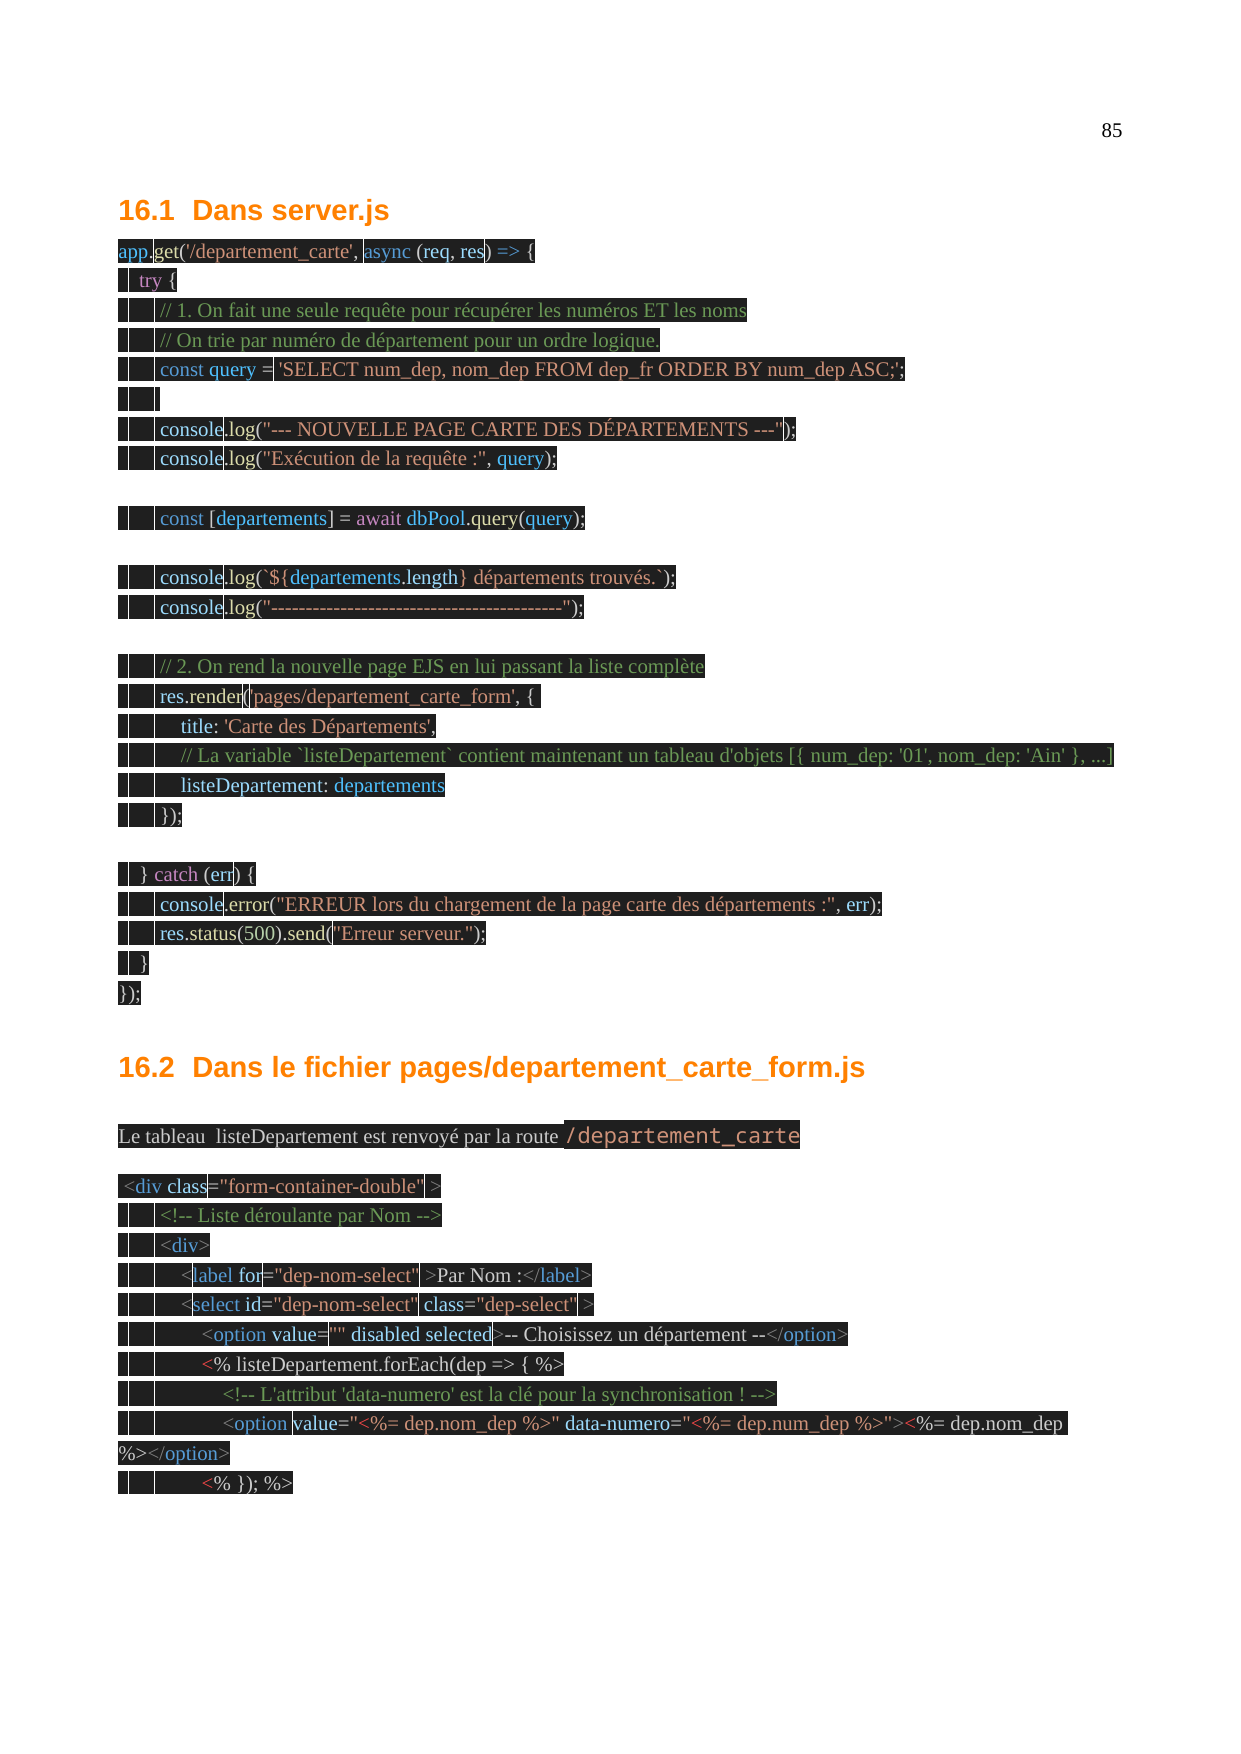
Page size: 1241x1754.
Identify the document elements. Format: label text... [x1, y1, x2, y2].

text <div class="form-container-double" > [118, 1174, 1122, 1198]
text app.get('/departement_carte', async (req, res) => { [118, 238, 1122, 263]
text // On trie par numéro de département pour un ordre logique. [118, 322, 1122, 352]
text res.status(500).send("Erreur serveur."); [118, 916, 1122, 945]
text try { [118, 263, 1122, 292]
text console.log(`${departements.length} départements trouvés.`); [118, 559, 1122, 589]
text <!-- Liste déroulante par Nom --> [118, 1198, 1122, 1227]
text res.render('pages/departement_carte_form', { [118, 678, 1122, 708]
text <option value="<%= dep.nom_dep %>" data-numero="<%= dep.num_dep %>"><%= dep.nom_dep %></option> [118, 1406, 1122, 1465]
text const [departements] = await dbPool.query(query); [118, 500, 1122, 530]
text const query = 'SELECT num_dep, nom_dep FROM dep_fr ORDER BY num_dep ASC;'; [118, 352, 1122, 381]
subtitle Dans server.js [118, 192, 1122, 226]
text <% listeDepartement.forEach(dep => { %> [118, 1346, 1122, 1376]
text <div> [118, 1227, 1122, 1257]
text <!-- L'attribut 'data-numero' est la clé pour la synchronisation ! --> [118, 1376, 1122, 1406]
text <select id="dep-nom-select" class="dep-select" > [118, 1287, 1122, 1316]
text }); [118, 797, 1122, 827]
text console.log("Exécution de la requête :", query); [118, 441, 1122, 470]
text // 2. On rend la nouvelle page EJS en lui passant la liste complète [118, 648, 1122, 678]
subtitle Dans le fichier pages/departement_carte_form.js [118, 1050, 1122, 1083]
text // 1. On fait une seule requête pour récupérer les numéros ET les noms [118, 292, 1122, 322]
text listeDepartement: departements [118, 767, 1122, 797]
text Le tableau listeDepartement est renvoyé par la route /departement_carte [118, 1120, 1122, 1149]
text console.error("ERREUR lors du chargement de la page carte des départements :", err); [118, 886, 1122, 916]
text console.log("--- NOUVELLE PAGE CARTE DES DÉPARTEMENTS ---"); [118, 411, 1122, 441]
text } catch (err) { [118, 856, 1122, 886]
text } [118, 945, 1122, 975]
text console.log("------------------------------------------"); [118, 589, 1122, 619]
text <option value="" disabled selected>-- Choisissez un département --</option> [118, 1316, 1122, 1346]
text title: 'Carte des Départements', [118, 708, 1122, 738]
text // La variable `listeDepartement` contient maintenant un tableau d'objets [{ num_dep: '01', nom_dep: 'Ain' }, ...] [118, 738, 1122, 767]
text }); [118, 975, 1122, 1005]
text <label for="dep-nom-select" >Par Nom :</label> [118, 1257, 1122, 1287]
text <% }); %> [118, 1465, 1122, 1494]
